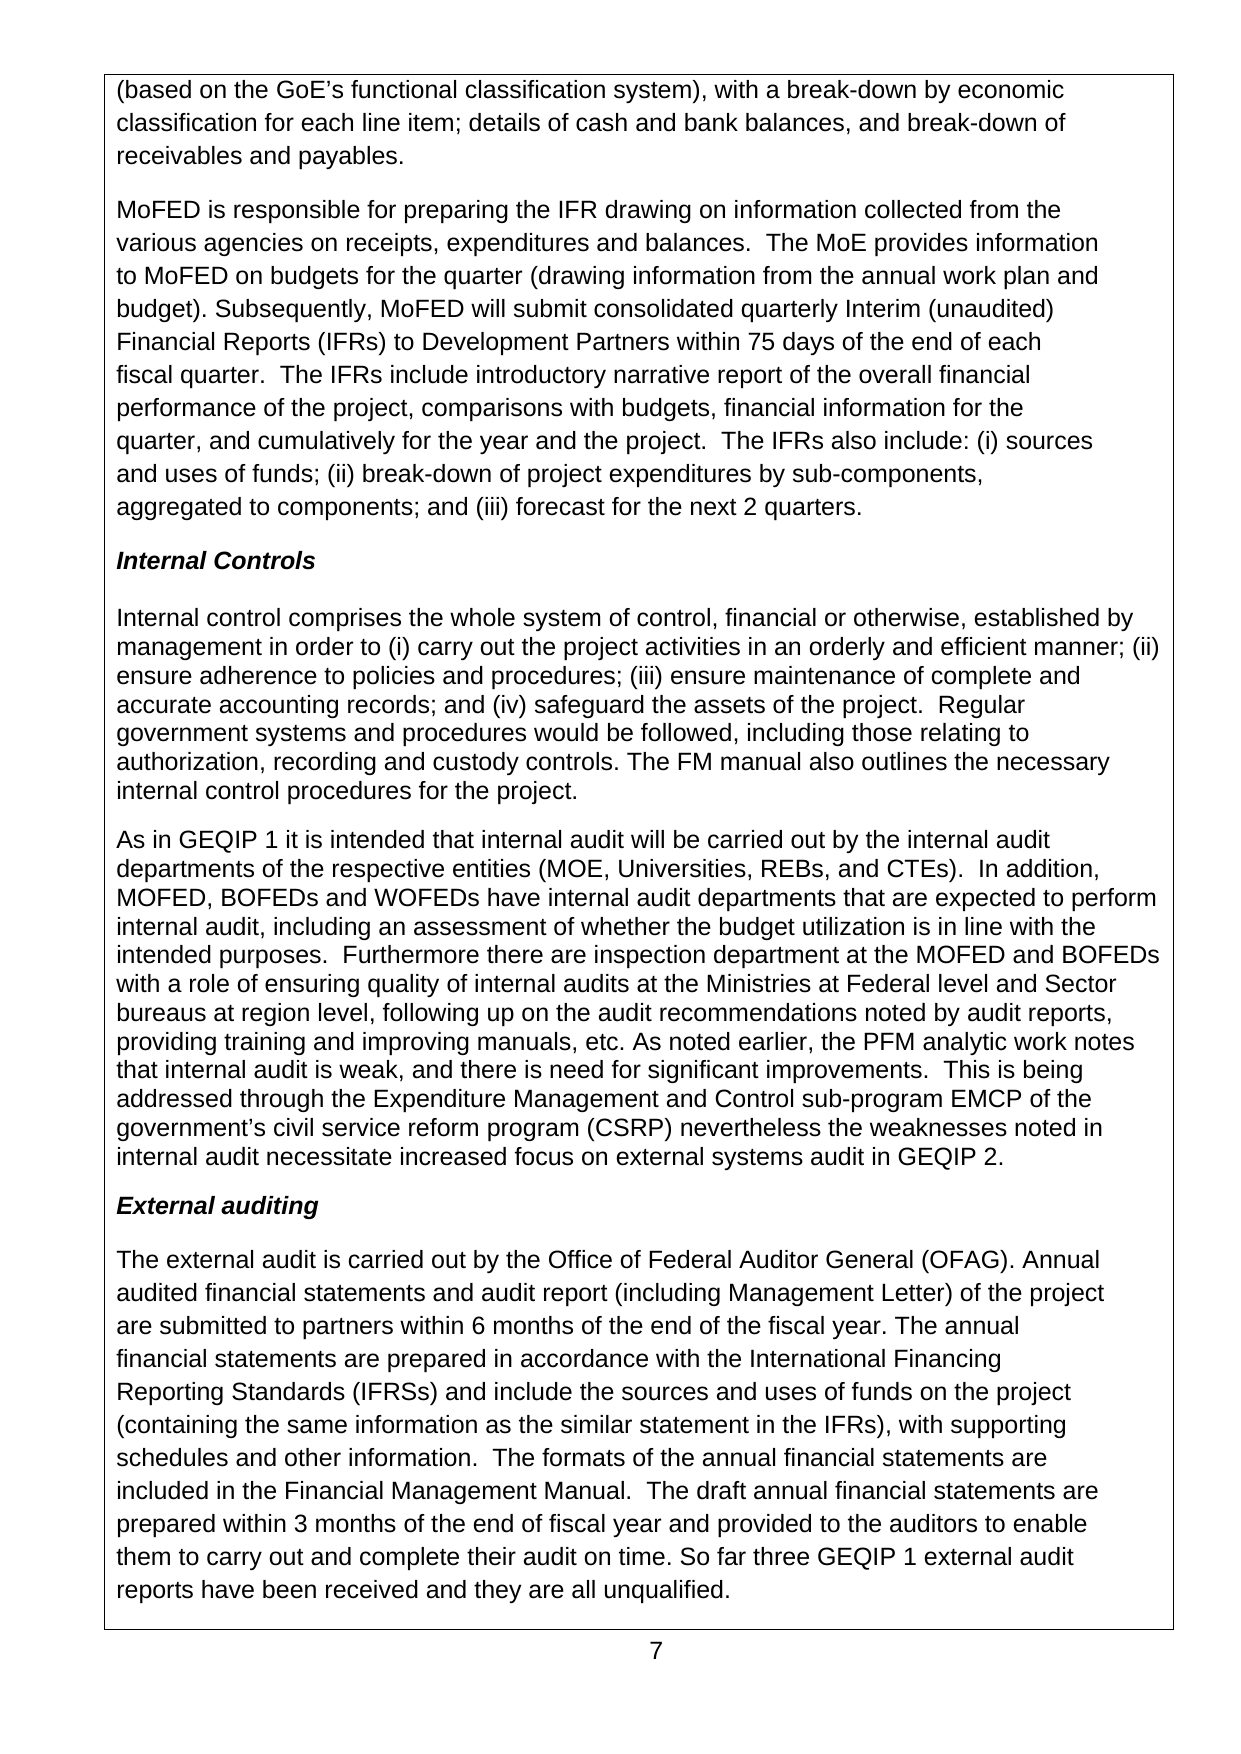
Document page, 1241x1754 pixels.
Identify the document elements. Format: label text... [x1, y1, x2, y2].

table_cell (based on the GoE’s functional classification system), with a break-down by economic classification for each line item; details of cash and bank balances, and break-down of receivables and payables. MoFED is responsible for preparing the IFR drawing on information collected from the various agencies on receipts, expenditures and balances. The MoE provides information to MoFED on budgets for the quarter (drawing information from the annual work plan and budget). Subsequently, MoFED will submit consolidated quarterly Interim (unaudited) Financial Reports (IFRs) to Development Partners within 75 days of the end of each fiscal quarter. The IFRs include introductory narrative report of the overall financial performance of the project, comparisons with budgets, financial information for the quarter, and cumulatively for the year and the project. The IFRs also include: (i) sources and uses of funds; (ii) break-down of project expenditures by sub-components, aggregated to components; and (iii) forecast for the next 2 quarters. Internal Controls Internal control comprises the whole system of control, financial or otherwise, established by management in order to (i) carry out the project activities in an orderly and efficient manner; (ii) ensure adherence to policies and procedures; (iii) ensure maintenance of complete and accurate accounting records; and (iv) safeguard the assets of the project. Regular government systems and procedures would be followed, including those relating to authorization, recording and custody controls. The FM manual also outlines the necessary internal control procedures for the project. As in GEQIP 1 it is intended that internal audit will be carried out by the internal audit departments of the respective entities (MOE, Universities, REBs, and CTEs). In addition, MOFED, BOFEDs and WOFEDs have internal audit departments that are expected to perform internal audit, including an assessment of whether the budget utilization is in line with the intended purposes. Furthermore there are inspection department at the MOFED and BOFEDs with a role of ensuring quality of internal audits at the Ministries at Federal level and Sector bureaus at region level, following up on the audit recommendations noted by audit reports, providing training and improving manuals, etc. As noted earlier, the PFM analytic work notes that internal audit is weak, and there is need for significant improvements. This is being addressed through the Expenditure Management and Control sub-program EMCP of the government’s civil service reform program (CSRP) nevertheless the weaknesses noted in internal audit necessitate increased focus on external systems audit in GEQIP 2. External auditing The external audit is carried out by the Office of Federal Auditor General (OFAG). Annual audited financial statements and audit report (including Management Letter) of the project are submitted to partners within 6 months of the end of the fiscal year. The annual financial statements are prepared in accordance with the International Financing Reporting Standards (IFRSs) and include the sources and uses of funds on the project (containing the same information as the similar statement in the IFRs), with supporting schedules and other information. The formats of the annual financial statements are included in the Financial Management Manual. The draft annual financial statements are prepared within 3 months of the end of fiscal year and provided to the auditors to enable them to carry out and complete their audit on time. So far three GEQIP 1 external audit reports have been received and they are all unqualified. [105, 75, 1173, 1629]
